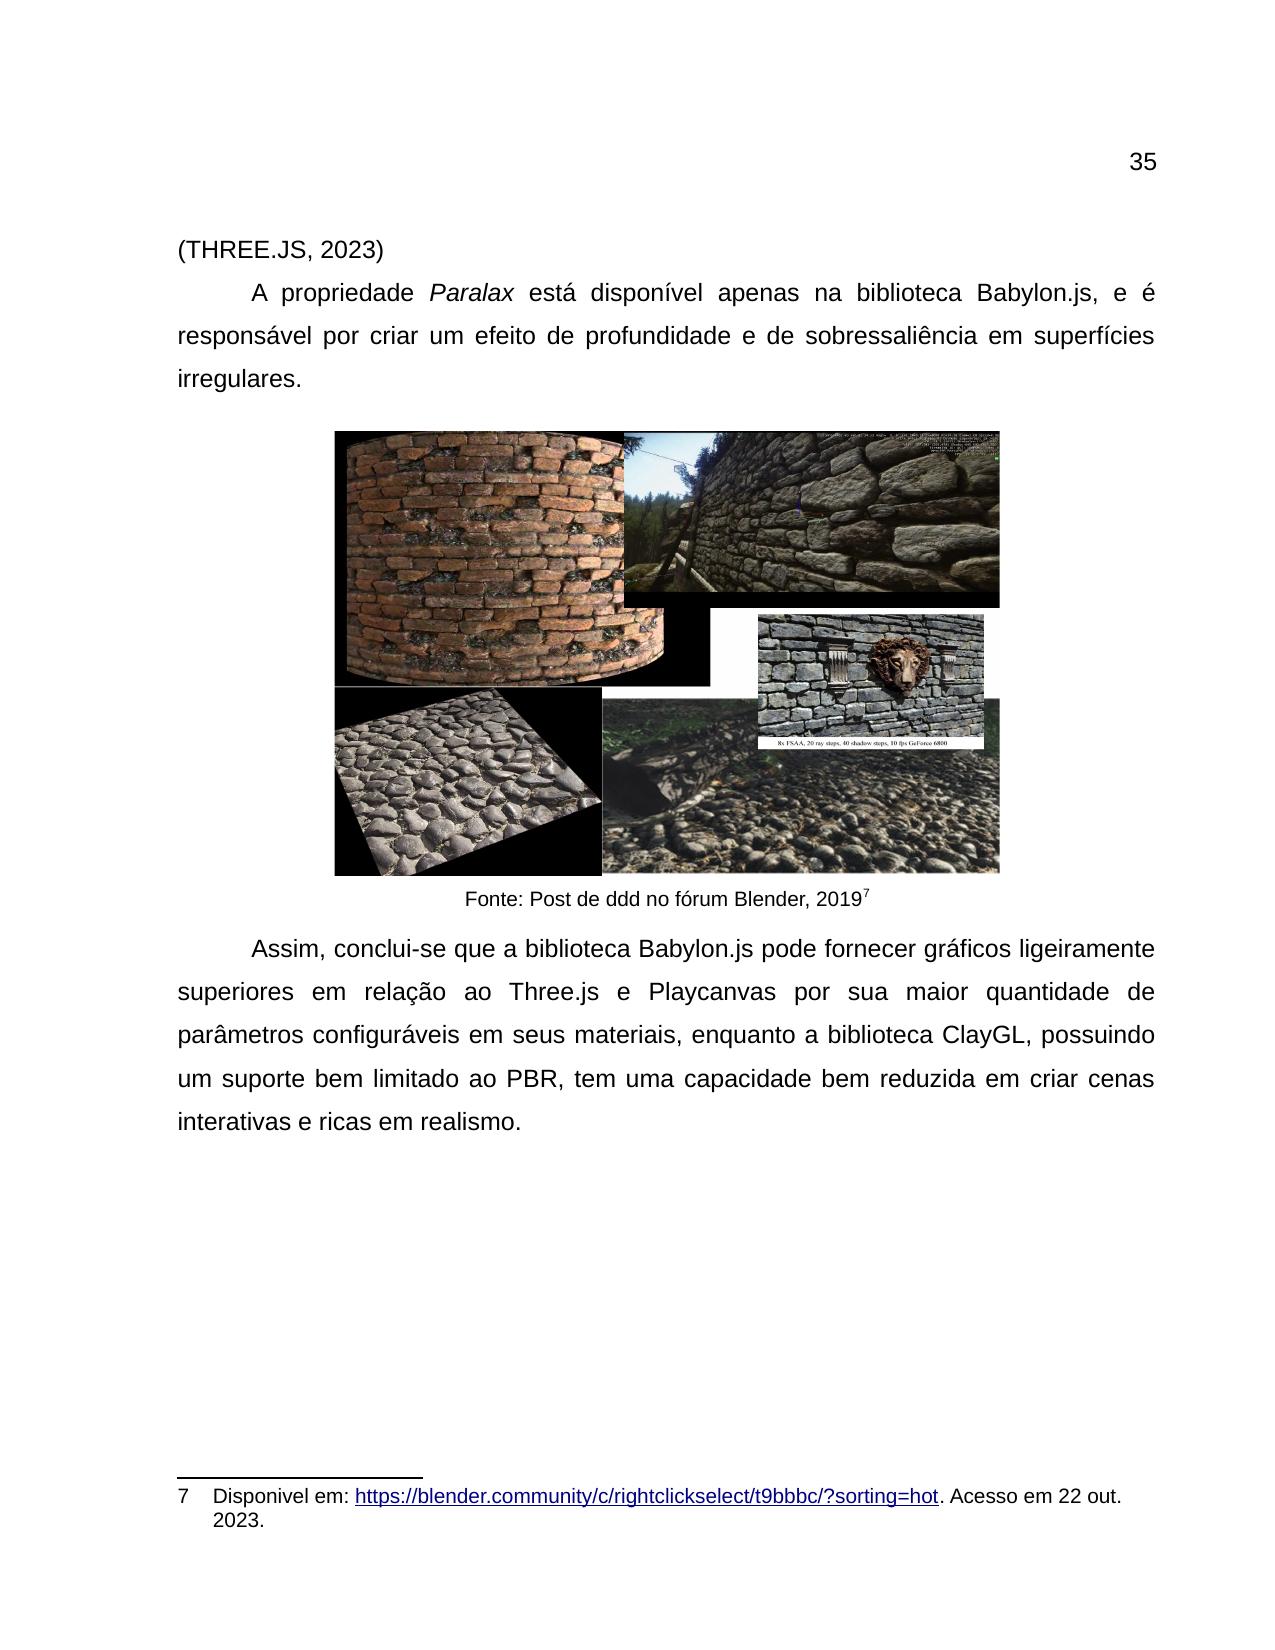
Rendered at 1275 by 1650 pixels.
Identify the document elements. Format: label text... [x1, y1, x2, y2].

text Disponivel em: https://blender.community/c/rightclickselect/t9bbbc/?sorting=hot. Acesso em 22 out. 2023. [177, 1484, 1157, 1532]
text A propriedade Paralax está disponível apenas na biblioteca Babylon.js, e é responsável por criar um efeito de profundidade e de sobressaliência em superfícies irregulares. [177, 278, 1157, 393]
picture [334, 431, 1000, 876]
text (THREE.JS, 2023) [177, 235, 1157, 263]
text Fonte: Post de ddd no fórum Blender, 2019 [177, 886, 1157, 910]
text Assim, conclui-se que a biblioteca Babylon.js pode fornecer gráficos ligeiramente superiores em relação ao Three.js e Playcanvas por sua maior quantidade de parâmetros configuráveis em seus materiais, enquanto a biblioteca ClayGL, possuindo um suporte bem limitado ao PBR, tem uma capacidade bem reduzida em criar cenas interativas e ricas em realismo. [177, 934, 1157, 1136]
